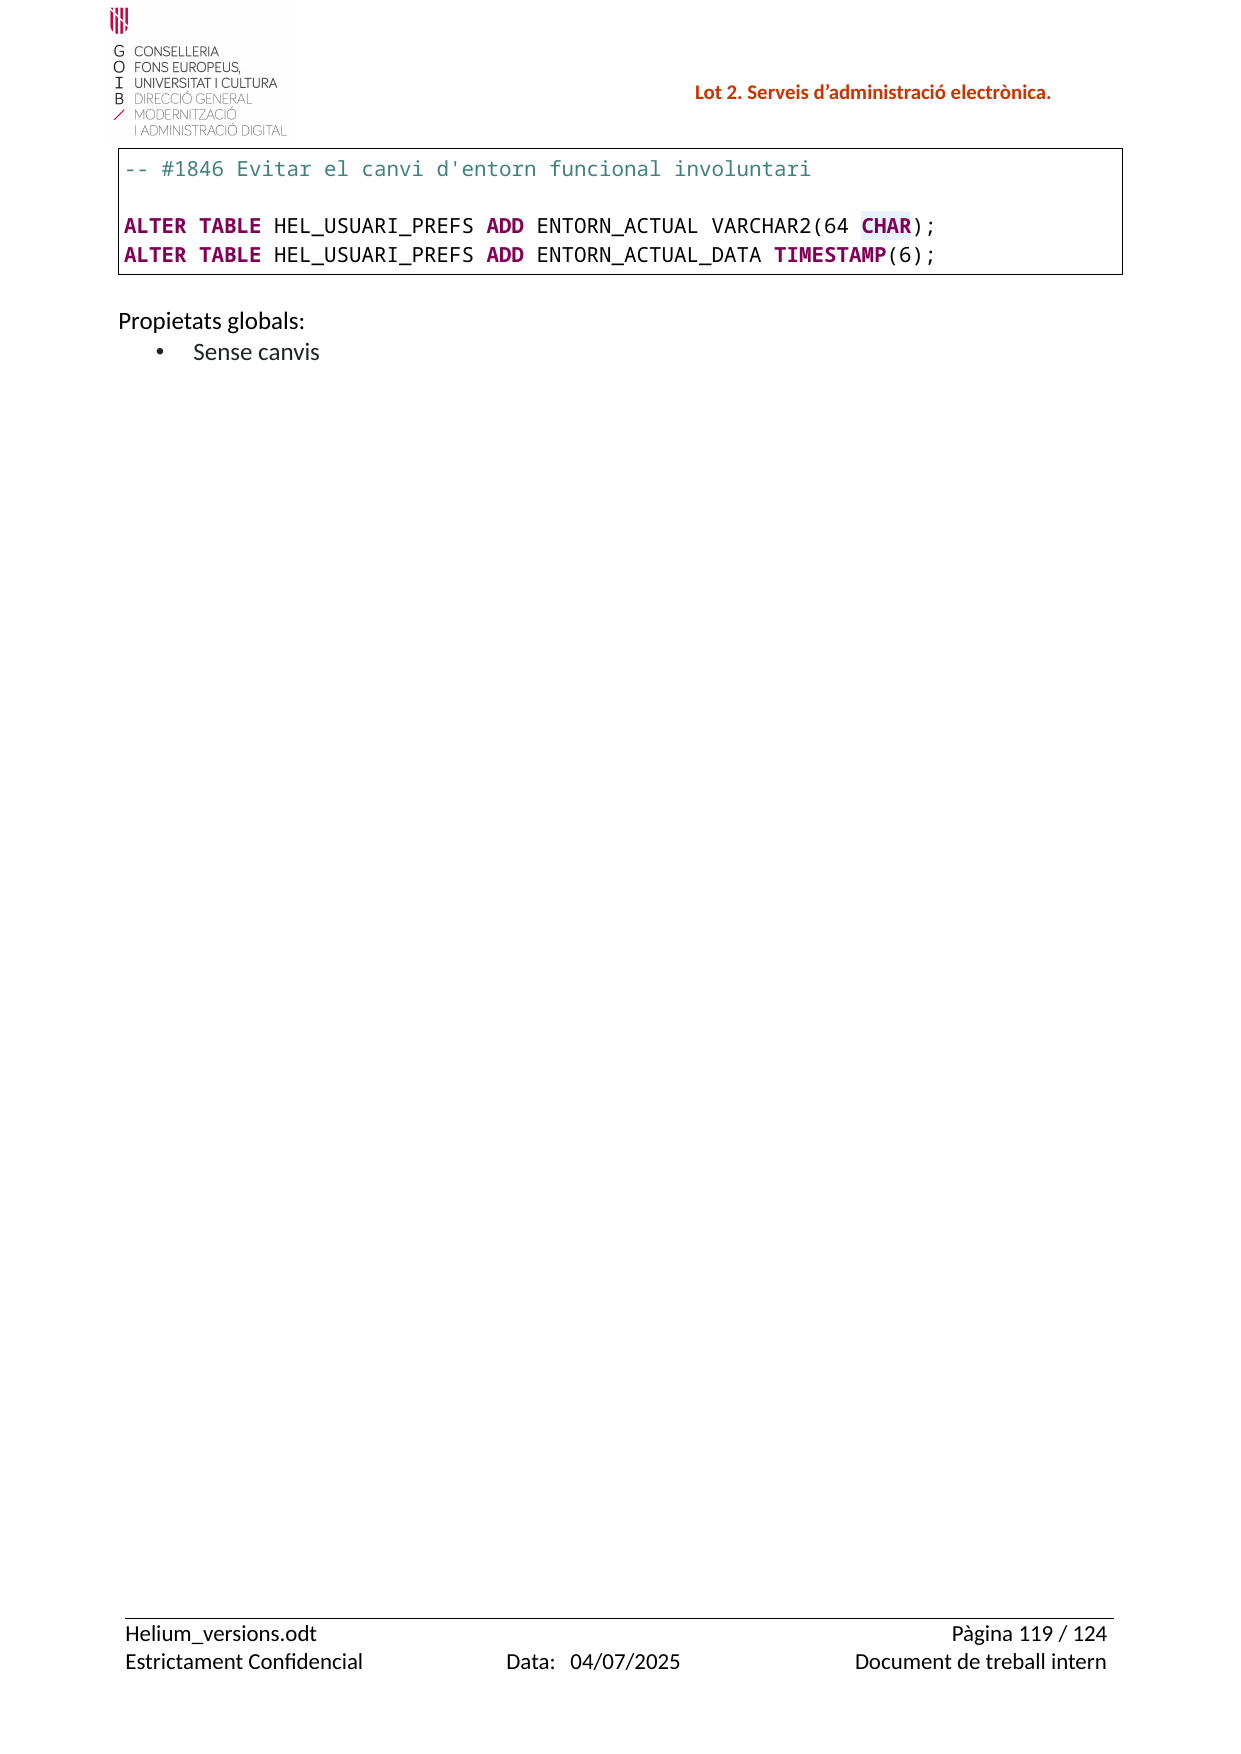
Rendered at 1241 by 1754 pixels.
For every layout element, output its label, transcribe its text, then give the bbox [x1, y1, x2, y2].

picture [100, 0, 297, 144]
list Sense canvis [156, 336, 1122, 367]
table_header -- #1846 Evitar el canvi d'entorn funcional involuntari ALTER TABLE HEL_USUARI_PREFS ADD ENTORN_ACTUAL VARCHAR2(64 CHAR); ALTER TABLE HEL_USUARI_PREFS ADD ENTORN_ACTUAL_DATA TIMESTAMP(6); [119, 149, 1122, 274]
text Propietats globals: [118, 306, 1122, 336]
